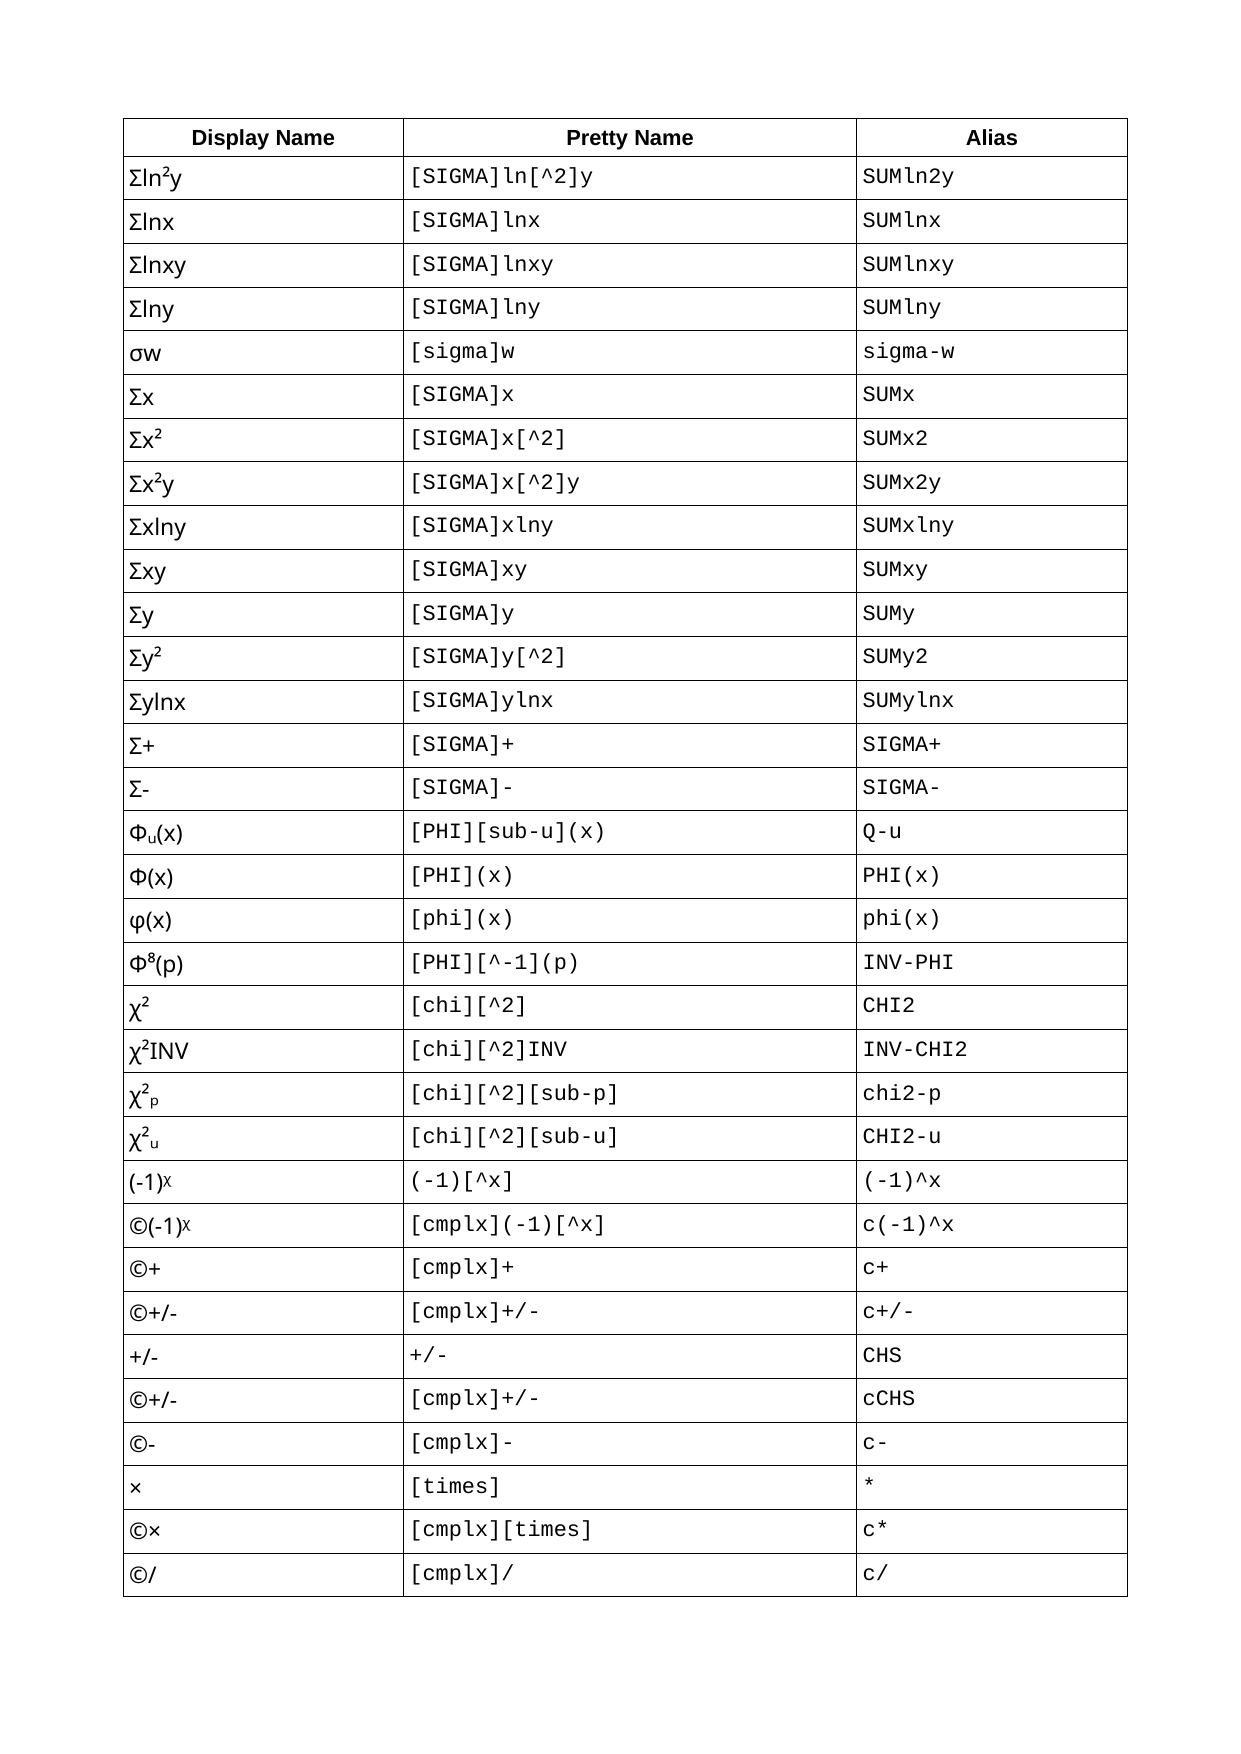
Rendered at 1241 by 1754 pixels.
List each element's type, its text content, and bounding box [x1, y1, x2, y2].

table_cell ©+ [124, 1248, 403, 1291]
table_cell Φᵤ(x) [124, 811, 403, 854]
table_cell sigma-w [857, 331, 1127, 374]
table_cell [PHI][sub-u](x) [404, 811, 856, 854]
table_cell [SIGMA]y[^2] [404, 637, 856, 679]
table_cell c- [857, 1423, 1127, 1465]
table_cell cCHS [857, 1379, 1127, 1421]
table_cell [chi][^2][sub-p] [404, 1073, 856, 1116]
table_cell Σy² [124, 637, 403, 679]
table_header Pretty Name [404, 119, 856, 156]
table_cell [SIGMA]ylnx [404, 681, 856, 723]
table_cell [SIGMA]+ [404, 724, 856, 767]
table_cell χ²ₚ [124, 1073, 403, 1116]
table_header Alias [857, 119, 1127, 156]
table_cell (-1)[^x] [404, 1161, 856, 1203]
table_cell [chi][^2] [404, 986, 856, 1029]
table_cell Φ⁸(p) [124, 943, 403, 985]
table_cell [SIGMA]lnxy [404, 244, 856, 287]
table_cell [sigma]w [404, 331, 856, 374]
table_cell SUMx2y [857, 462, 1127, 505]
table_cell chi2-p [857, 1073, 1127, 1116]
table_cell Σylnx [124, 681, 403, 723]
table_cell CHI2 [857, 986, 1127, 1029]
table_cell phi(x) [857, 899, 1127, 941]
table_cell c+ [857, 1248, 1127, 1291]
table_cell c+/- [857, 1292, 1127, 1334]
table_cell SUMxlny [857, 506, 1127, 548]
table_cell [cmplx][times] [404, 1510, 856, 1552]
table_cell ©(-1)ᵡ [124, 1204, 403, 1247]
table_cell ©+/- [124, 1292, 403, 1334]
table_cell [chi][^2][sub-u] [404, 1117, 856, 1159]
table_cell [SIGMA]xlny [404, 506, 856, 548]
table_cell ©- [124, 1423, 403, 1465]
table_header Display Name [124, 119, 403, 156]
table_cell Σlnx [124, 200, 403, 243]
table_cell × [124, 1466, 403, 1509]
table_cell Σln²y [124, 157, 403, 199]
table_cell c(-1)^x [857, 1204, 1127, 1247]
table_cell ©× [124, 1510, 403, 1552]
table_cell [cmplx]/ [404, 1554, 856, 1596]
table_cell SUMy [857, 593, 1127, 636]
table_cell INV-PHI [857, 943, 1127, 985]
table_cell +/- [404, 1335, 856, 1378]
table_cell Σx [124, 375, 403, 418]
table_cell INV-CHI2 [857, 1030, 1127, 1072]
table_cell χ²ᵤ [124, 1117, 403, 1159]
table_cell Σy [124, 593, 403, 636]
table_cell * [857, 1466, 1127, 1509]
table_cell [SIGMA]lny [404, 288, 856, 330]
table_cell χ² [124, 986, 403, 1029]
table_cell c* [857, 1510, 1127, 1552]
table_cell σw [124, 331, 403, 374]
table_cell Σxlny [124, 506, 403, 548]
table_cell c/ [857, 1554, 1127, 1596]
table_cell SIGMA+ [857, 724, 1127, 767]
table_cell [SIGMA]x[^2] [404, 419, 856, 461]
table_cell Q-u [857, 811, 1127, 854]
table_cell [SIGMA]x [404, 375, 856, 418]
table_cell SUMlny [857, 288, 1127, 330]
table_cell SUMx [857, 375, 1127, 418]
table_cell Σ- [124, 768, 403, 810]
table_cell SUMln2y [857, 157, 1127, 199]
table_cell [SIGMA]ln[^2]y [404, 157, 856, 199]
table_cell SUMlnxy [857, 244, 1127, 287]
table_cell SUMy2 [857, 637, 1127, 679]
table_cell ©/ [124, 1554, 403, 1596]
table_cell CHS [857, 1335, 1127, 1378]
table_cell [cmplx]+/- [404, 1379, 856, 1421]
table_cell Φ(x) [124, 855, 403, 898]
table_cell [cmplx]- [404, 1423, 856, 1465]
table_cell [cmplx](-1)[^x] [404, 1204, 856, 1247]
table_cell (-1)ᵡ [124, 1161, 403, 1203]
table_cell Σ+ [124, 724, 403, 767]
table_cell Σx² [124, 419, 403, 461]
table_cell [phi](x) [404, 899, 856, 941]
table_cell [chi][^2]INV [404, 1030, 856, 1072]
table_cell Σlnxy [124, 244, 403, 287]
table_cell CHI2-u [857, 1117, 1127, 1159]
table_cell χ²INV [124, 1030, 403, 1072]
table_cell Σlny [124, 288, 403, 330]
table_cell [times] [404, 1466, 856, 1509]
table_cell [SIGMA]xy [404, 550, 856, 592]
table_cell φ(x) [124, 899, 403, 941]
table_cell SUMxy [857, 550, 1127, 592]
table_cell [SIGMA]- [404, 768, 856, 810]
table_cell [PHI][^-1](p) [404, 943, 856, 985]
table_cell SUMx2 [857, 419, 1127, 461]
table_cell PHI(x) [857, 855, 1127, 898]
table_cell [SIGMA]y [404, 593, 856, 636]
table_cell SIGMA- [857, 768, 1127, 810]
table_cell SUMylnx [857, 681, 1127, 723]
table_cell [cmplx]+ [404, 1248, 856, 1291]
table_cell +/- [124, 1335, 403, 1378]
table_cell [SIGMA]x[^2]y [404, 462, 856, 505]
table_cell (-1)^x [857, 1161, 1127, 1203]
table_cell ©+/- [124, 1379, 403, 1421]
table_cell SUMlnx [857, 200, 1127, 243]
table_cell Σxy [124, 550, 403, 592]
table_cell [PHI](x) [404, 855, 856, 898]
table_cell Σx²y [124, 462, 403, 505]
table_cell [SIGMA]lnx [404, 200, 856, 243]
table_cell [cmplx]+/- [404, 1292, 856, 1334]
